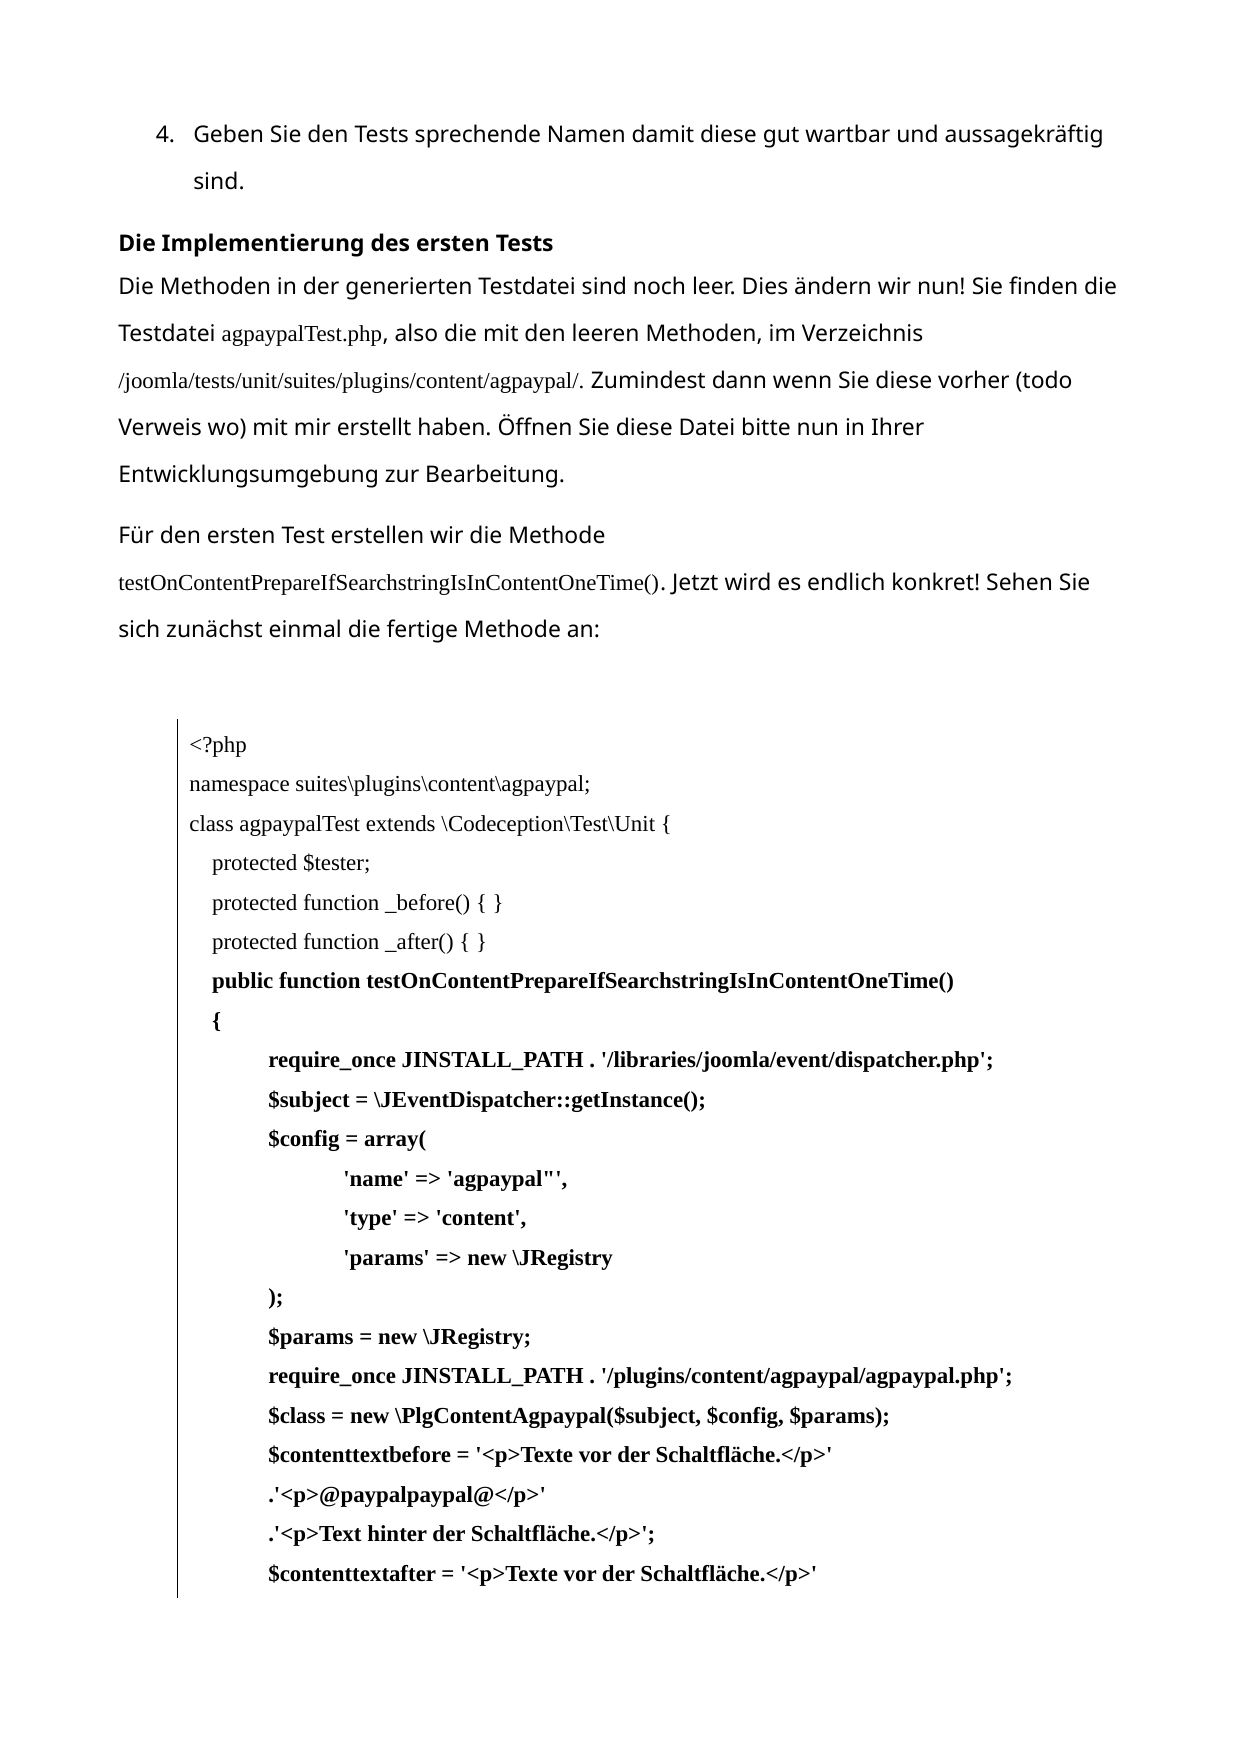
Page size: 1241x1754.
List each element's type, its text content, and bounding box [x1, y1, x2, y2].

list Geben Sie den Tests sprechende Namen damit diese gut wartbar und aussagekräftig sind. [156, 118, 1122, 196]
text Die Methoden in der generierten Testdatei sind noch leer. Dies ändern wir nun! Sie finden die Testdatei agpaypalTest.php, also die mit den leeren Methoden, im Verzeichnis /joomla/tests/unit/suites/plugins/content/agpaypal/. Zumindest dann wenn Sie diese vorher (todo Verweis wo) mit mir erstellt haben. Öffnen Sie diese Datei bitte nun in Ihrer Entwicklungsumgebung zur Bearbeitung. [118, 270, 1122, 489]
subtitle Die Implementierung des ersten Tests [118, 226, 1122, 258]
text Für den ersten Test erstellen wir die Methode testOnContentPrepareIfSearchstringIsInContentOneTime(). Jetzt wird es endlich konkret! Sehen Sie sich zunächst einmal die fertige Methode an: [118, 519, 1122, 644]
text <?php namespace suites\plugins\content\agpaypal; class agpaypalTest extends \Codeception\Test\Unit { protected $tester; protected function _before() { } protected function _after() { } public function testOnContentPrepareIfSearchstringIsInContentOneTime() { require_once JINSTALL_PATH . '/libraries/joomla/event/dispatcher.php'; $subject = \JEventDispatcher::getInstance(); $config = array( 'name' => 'agpaypal"', 'type' => 'content', 'params' => new \JRegistry ); $params = new \JRegistry; require_once JINSTALL_PATH . '/plugins/content/agpaypal/agpaypal.php'; $class = new \PlgContentAgpaypal($subject, $config, $params); $contenttextbefore = '<p>Texte vor der Schaltfläche.</p>' .'<p>@paypalpaypal@</p>' .'<p>Text hinter der Schaltfläche.</p>'; $contenttextafter = '<p>Texte vor der Schaltfläche.</p>' [178, 719, 1122, 1598]
